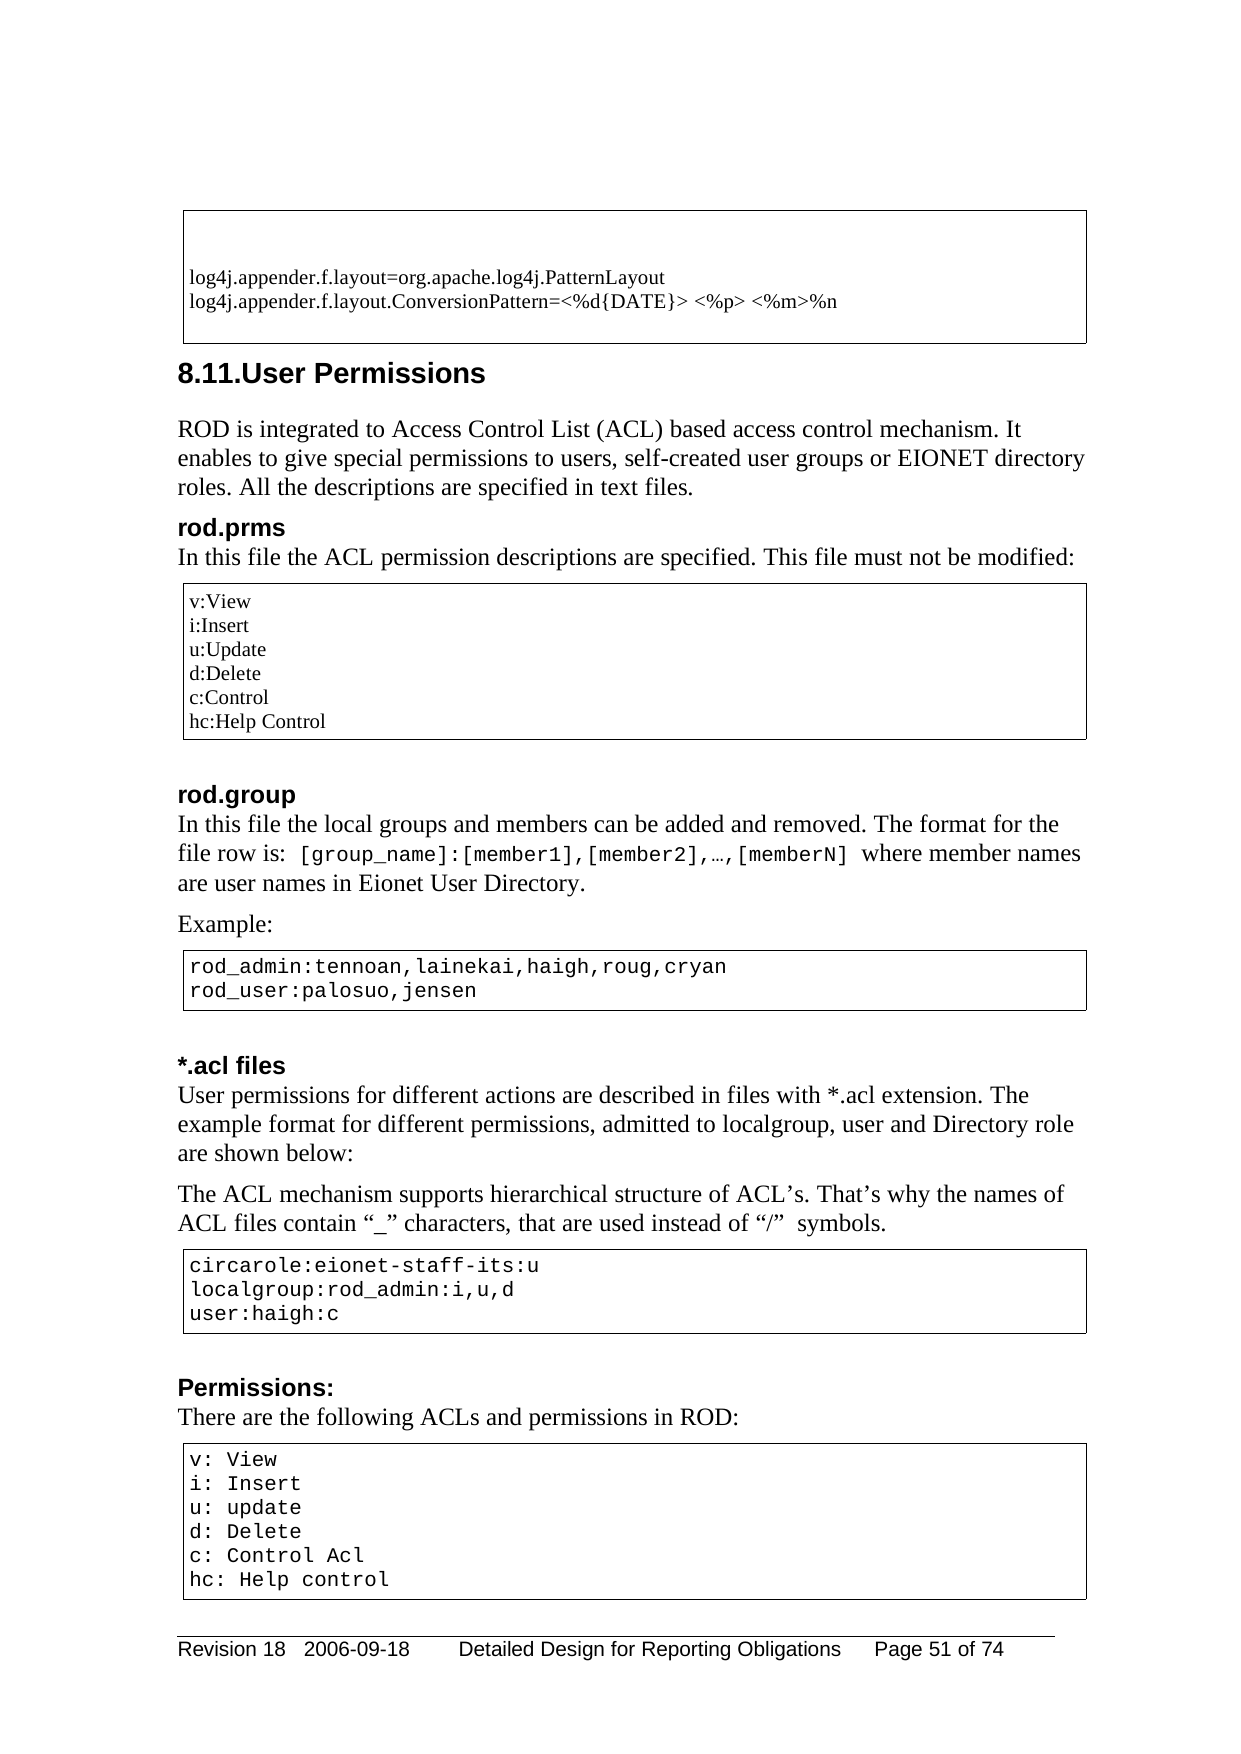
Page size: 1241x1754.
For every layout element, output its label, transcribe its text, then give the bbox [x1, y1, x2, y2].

subtitle *.acl files [177, 1051, 1092, 1080]
subtitle Permissions: [177, 1373, 1092, 1402]
text v:View [184, 584, 1086, 607]
subtitle rod.group [177, 780, 1092, 809]
text In this file the local groups and members can be added and removed. The format for the file row is: [group_name]:[member1],[member2],…,[memberN] where member names are user names in Eionet User Directory. [177, 809, 1092, 897]
text ROD is integrated to Access Control List (ACL) based access control mechanism. It enables to give special permissions to users, self-created user groups or EIONET directory roles. All the descriptions are specified in text files. [177, 414, 1092, 501]
text hc:Help Control [184, 703, 1086, 739]
text u:Update [184, 631, 1086, 655]
text The ACL mechanism supports hierarchical structure of ACL’s. That’s why the names of ACL files contain “_” characters, that are used instead of “/” symbols. [177, 1179, 1092, 1237]
text v: View i: Insert u: update d: Delete c: Control Acl hc: Help control [184, 1444, 1086, 1599]
text In this file the ACL permission descriptions are specified. This file must not be modified: [177, 542, 1092, 571]
text There are the following ACLs and permissions in ROD: [177, 1402, 1092, 1431]
text d:Delete [184, 655, 1086, 679]
text c:Control [184, 679, 1086, 703]
text log4j.appender.f.layout.ConversionPattern=<%d{DATE}> <%p> <%m>%n [184, 282, 1086, 313]
text Example: [177, 909, 1092, 938]
text circarole:eionet-staff-its:u [184, 1250, 1086, 1273]
text User permissions for different actions are described in files with *.acl extension. The example format for different permissions, admitted to localgroup, user and Directory role are shown below: [177, 1080, 1092, 1167]
text rod_admin:tennoan,lainekai,haigh,roug,cryan [184, 951, 1086, 974]
text log4j.appender.f.layout=org.apache.log4j.PatternLayout [184, 258, 1086, 282]
text rod_user:palosuo,jensen [184, 974, 1086, 1010]
subtitle rod.prms [177, 513, 1092, 542]
subtitle User Permissions [177, 356, 1092, 389]
text i:Insert [184, 607, 1086, 631]
text user:haigh:c [184, 1297, 1086, 1333]
text localgroup:rod_admin:i,u,d [184, 1273, 1086, 1297]
